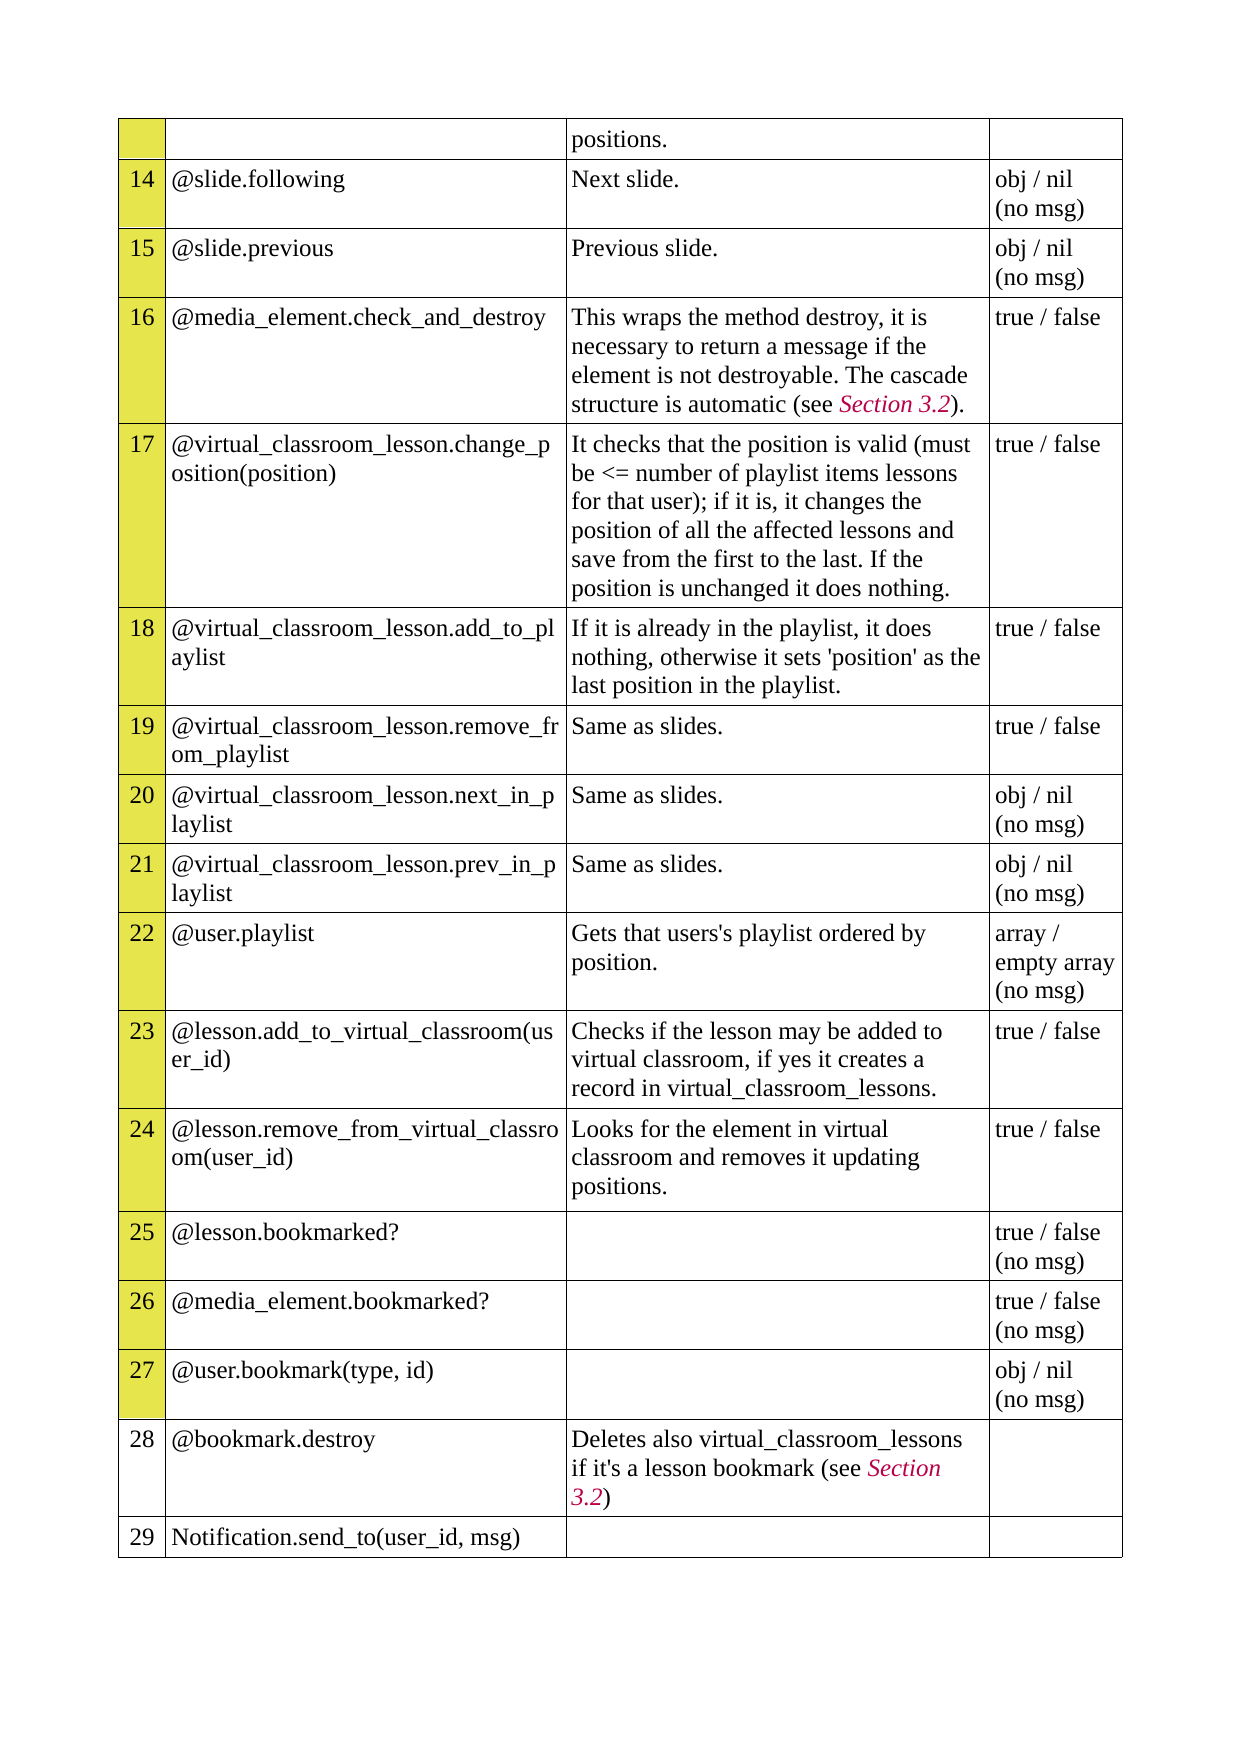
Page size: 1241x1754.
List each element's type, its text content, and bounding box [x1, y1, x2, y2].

table_cell Looks for the element in virtual classroom and removes it updating positions. [567, 1109, 989, 1211]
table_cell Same as slides. [567, 775, 989, 843]
table_cell @user.playlist [166, 913, 566, 1010]
table_cell [567, 1212, 989, 1280]
table_cell @virtual_classroom_lesson.remove_from_playlist [166, 706, 566, 774]
table_cell @lesson.add_to_virtual_classroom(user_id) [166, 1011, 566, 1108]
table_cell 19 [119, 706, 165, 774]
table_cell Checks if the lesson may be added to virtual classroom, if yes it creates a record in virtual_classroom_lessons. [567, 1011, 989, 1108]
table_cell 16 [119, 298, 165, 423]
table_cell 17 [119, 424, 165, 607]
table_cell [990, 1420, 1122, 1516]
table_cell Notification.send_to(user_id, msg) [166, 1517, 566, 1557]
table_cell 24 [119, 1109, 165, 1211]
table_cell @user.bookmark(type, id) [166, 1350, 566, 1418]
table_cell Previous slide. [567, 229, 989, 297]
table_cell 25 [119, 1212, 165, 1280]
table_cell If it is already in the playlist, it does nothing, otherwise it sets 'position' as the last position in the playlist. [567, 608, 989, 705]
table_cell 21 [119, 844, 165, 912]
table_cell Gets that users's playlist ordered by position. [567, 913, 989, 1010]
table_cell It checks that the position is valid (must be <= number of playlist items lessons for that user); if it is, it changes the position of all the affected lessons and save from the first to the last. If the position is unchanged it does nothing. [567, 424, 989, 607]
table_cell [990, 119, 1122, 158]
table_cell obj / nil (no msg) [990, 160, 1122, 227]
table_cell 20 [119, 775, 165, 843]
table_cell true / false [990, 1109, 1122, 1211]
table_cell This wraps the method destroy, it is necessary to return a message if the element is not destroyable. The cascade structure is automatic (see Section 3.2). [567, 298, 989, 423]
table_cell @virtual_classroom_lesson.next_in_playlist [166, 775, 566, 843]
table_cell @lesson.remove_from_virtual_classroom(user_id) [166, 1109, 566, 1211]
table_cell @media_element.bookmarked? [166, 1281, 566, 1349]
table_cell @virtual_classroom_lesson.prev_in_playlist [166, 844, 566, 912]
table_cell [567, 1350, 989, 1418]
table_cell true / false [990, 706, 1122, 774]
table_cell 27 [119, 1350, 165, 1418]
table_cell @virtual_classroom_lesson.add_to_playlist [166, 608, 566, 705]
table_cell true / false [990, 1011, 1122, 1108]
table_cell 29 [119, 1517, 165, 1557]
table_cell array / empty array (no msg) [990, 913, 1122, 1010]
table_cell obj / nil (no msg) [990, 775, 1122, 843]
table_cell true / false [990, 298, 1122, 423]
table_cell 14 [119, 160, 165, 227]
table_cell 18 [119, 608, 165, 705]
table_cell 15 [119, 229, 165, 297]
table_cell 28 [119, 1420, 165, 1516]
table_cell 23 [119, 1011, 165, 1108]
table_cell obj / nil (no msg) [990, 1350, 1122, 1418]
table_cell [567, 1281, 989, 1349]
table_cell @lesson.bookmarked? [166, 1212, 566, 1280]
table_cell true / false (no msg) [990, 1212, 1122, 1280]
table_cell 26 [119, 1281, 165, 1349]
table_cell Deletes also virtual_classroom_lessons if it's a lesson bookmark (see Section 3.2) [567, 1420, 989, 1516]
table_cell 22 [119, 913, 165, 1010]
table_cell [567, 1517, 989, 1557]
table_cell [990, 1517, 1122, 1557]
table_cell obj / nil (no msg) [990, 844, 1122, 912]
table_cell true / false (no msg) [990, 1281, 1122, 1349]
table_cell Same as slides. [567, 706, 989, 774]
table_cell [166, 119, 566, 158]
table_cell @bookmark.destroy [166, 1420, 566, 1516]
table_cell positions. [567, 119, 989, 158]
table_cell @slide.previous [166, 229, 566, 297]
table_cell @slide.following [166, 160, 566, 227]
table_cell @media_element.check_and_destroy [166, 298, 566, 423]
table_cell Next slide. [567, 160, 989, 227]
table_cell @virtual_classroom_lesson.change_position(position) [166, 424, 566, 607]
table_cell obj / nil (no msg) [990, 229, 1122, 297]
table_cell Same as slides. [567, 844, 989, 912]
table_cell true / false [990, 608, 1122, 705]
table_cell true / false [990, 424, 1122, 607]
table_cell [119, 119, 165, 158]
